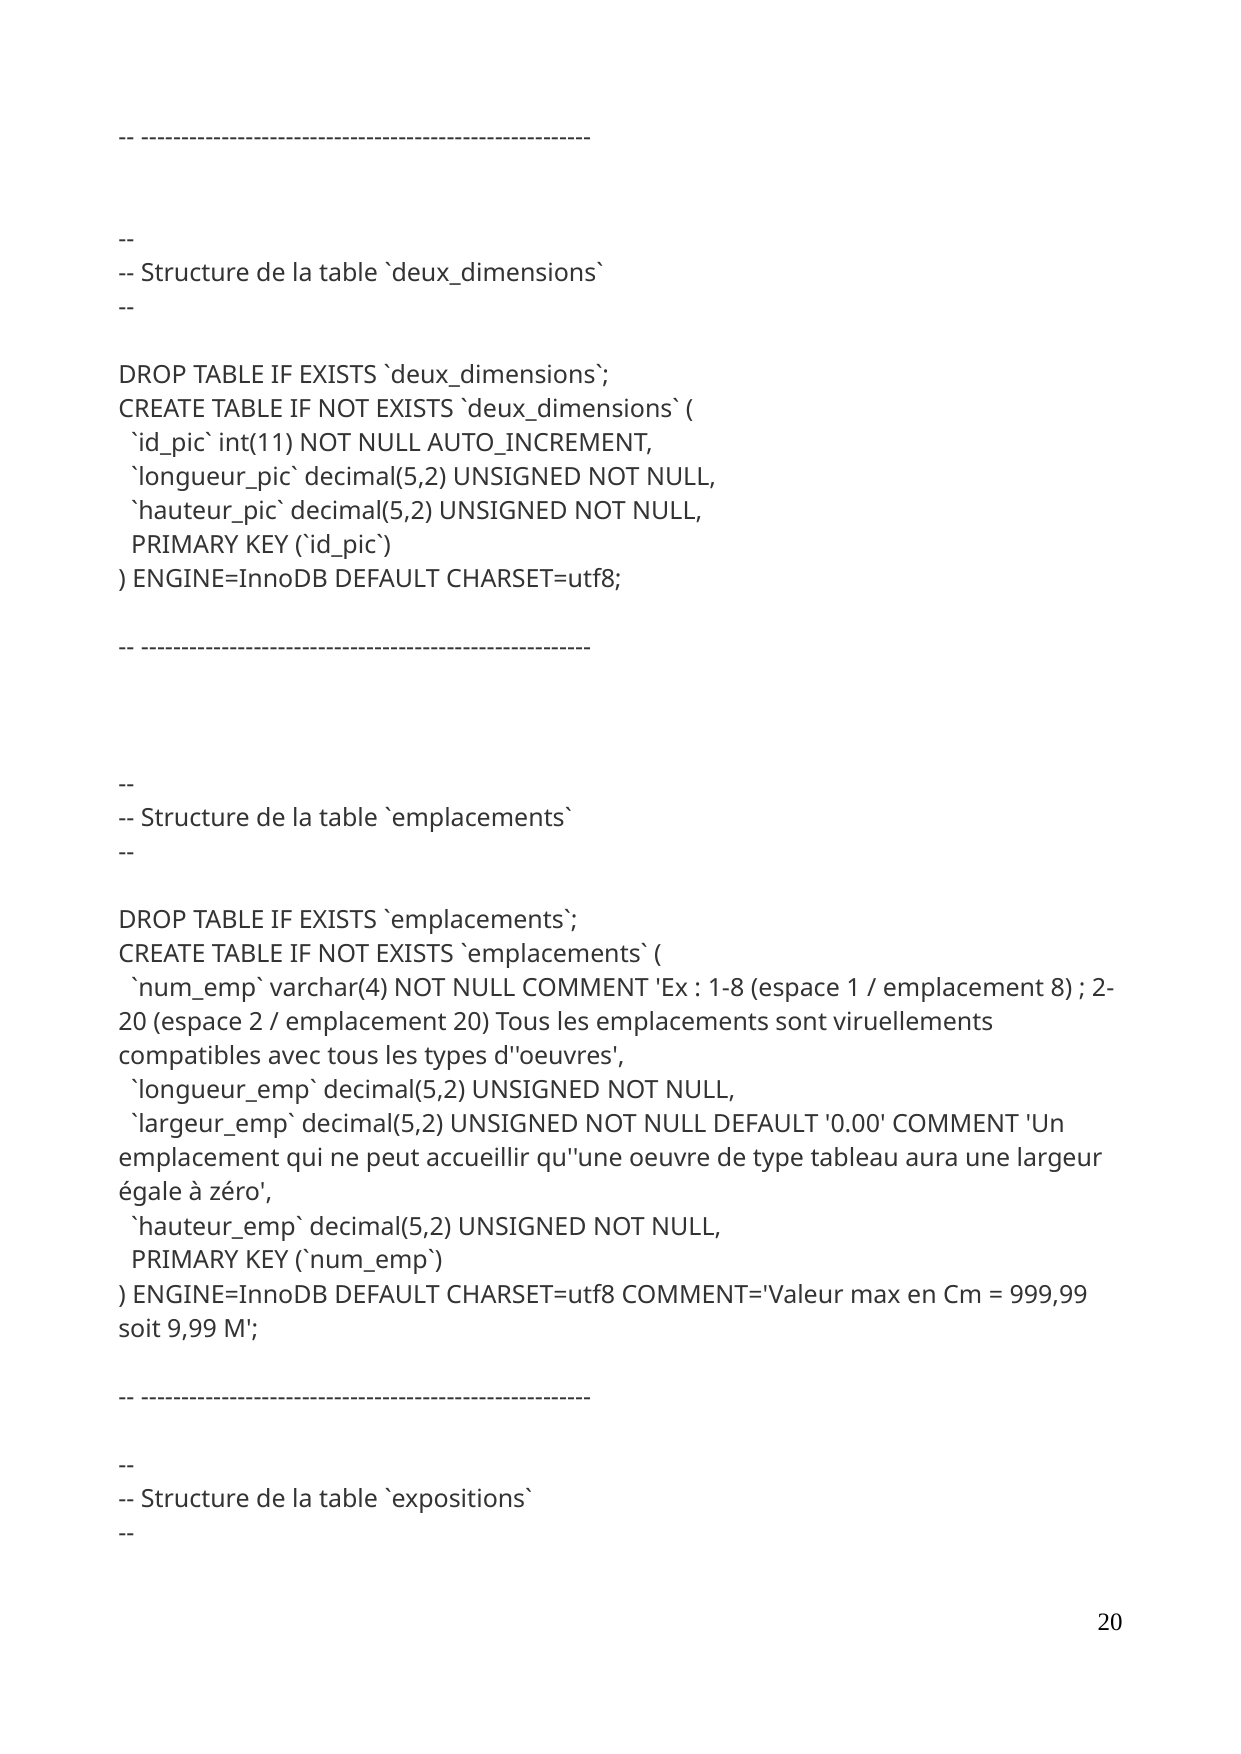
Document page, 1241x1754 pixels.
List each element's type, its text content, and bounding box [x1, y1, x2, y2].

text [118, 118, 1122, 186]
text -- -- Structure de la table `deux_dimensions` -- DROP TABLE IF EXISTS `deux_dimensions`; CREATE TABLE IF NOT EXISTS `deux_dimensions` ( `id_pic` int(11) NOT NULL AUTO_INCREMENT, `longueur_pic` decimal(5,2) UNSIGNED NOT NULL, `hauteur_pic` decimal(5,2) UNSIGNED NOT NULL, PRIMARY KEY (`id_pic`) ) ENGINE=InnoDB DEFAULT CHARSET=utf8; -- -------------------------------------------------------- [118, 186, 1122, 697]
text -- -- Structure de la table `emplacements` -- DROP TABLE IF EXISTS `emplacements`; CREATE TABLE IF NOT EXISTS `emplacements` ( `num_emp` varchar(4) NOT NULL COMMENT 'Ex : 1-8 (espace 1 / emplacement 8) ; 2-20 (espace 2 / emplacement 20) Tous les emplacements sont viruellements compatibles avec tous les types d''oeuvres', `longueur_emp` decimal(5,2) UNSIGNED NOT NULL, `largeur_emp` decimal(5,2) UNSIGNED NOT NULL DEFAULT '0.00' COMMENT 'Un emplacement qui ne peut accueillir qu''une oeuvre de type tableau aura une largeur égale à zéro', `hauteur_emp` decimal(5,2) UNSIGNED NOT NULL, PRIMARY KEY (`num_emp`) ) ENGINE=InnoDB DEFAULT CHARSET=utf8 COMMENT='Valeur max en Cm = 999,99 soit 9,99 M'; -- -------------------------------------------------------- -- -- Structure de la table `expositions` [118, 765, 1122, 1549]
